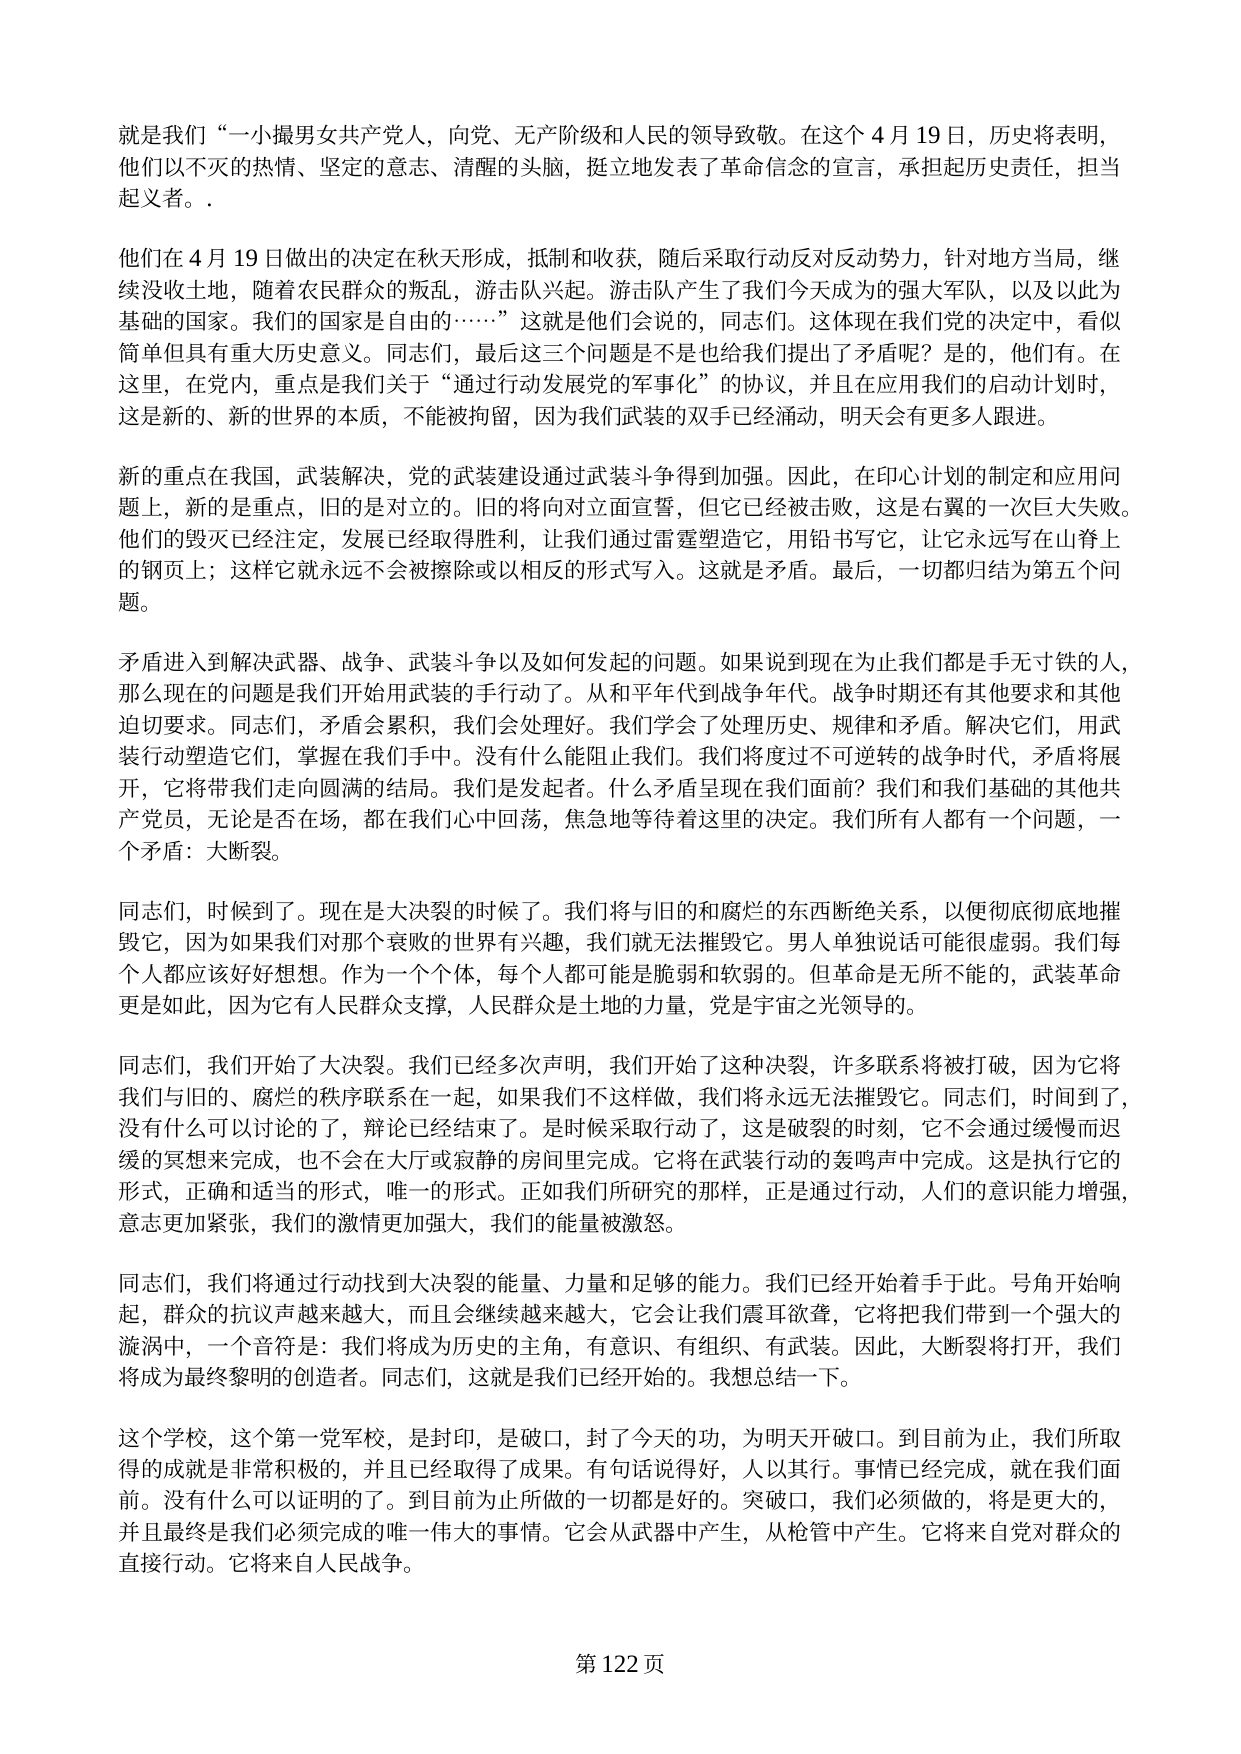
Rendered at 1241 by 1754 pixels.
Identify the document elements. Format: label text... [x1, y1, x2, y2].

text 同志们，我们将通过行动找到大决裂的能量、力量和足够的能力。我们已经开始着手于此。号角开始响起，群众的抗议声越来越大，而且会继续越来越大，它会让我们震耳欲聋，它将把我们带到一个强大的漩涡中，一个音符是：我们将成为历史的主角，有意识、有组织、有武装。因此，大断裂将打开，我们将成为最终黎明的创造者。同志们，这就是我们已经开始的。我想总结一下。 [118, 1266, 1122, 1392]
text 他们在4月19日做出的决定在秋天形成，抵制和收获，随后采取行动反对反动势力，针对地方当局，继续没收土地，随着农民群众的叛乱，游击队兴起。游击队产生了我们今天成为的强大军队，以及以此为基础的国家。我们的国家是自由的……”这就是他们会说的，同志们。这体现在我们党的决定中，看似简单但具有重大历史意义。同志们，最后这三个问题是不是也给我们提出了矛盾呢？是的，他们有。在这里，在党内，重点是我们关于“通过行动发展党的军事化”的协议，并且在应用我们的启动计划时，这是新的、新的世界的本质，不能被拘留，因为我们武装的双手已经涌动，明天会有更多人跟进。 [118, 242, 1122, 430]
text 矛盾进入到解决武器、战争、武装斗争以及如何发起的问题。如果说到现在为止我们都是手无寸铁的人，那么现在的问题是我们开始用武装的手行动了。从和平年代到战争年代。战争时期还有其他要求和其他迫切要求。同志们，矛盾会累积，我们会处理好。我们学会了处理历史、规律和矛盾。解决它们，用武装行动塑造它们，掌握在我们手中。没有什么能阻止我们。我们将度过不可逆转的战争时代，矛盾将展开，它将带我们走向圆满的结局。我们是发起者。什么矛盾呈现在我们面前？我们和我们基础的其他共产党员，无论是否在场，都在我们心中回荡，焦急地等待着这里的决定。我们所有人都有一个问题，一个矛盾：大断裂。 [118, 645, 1122, 865]
text 同志们，时候到了。现在是大决裂的时候了。我们将与旧的和腐烂的东西断绝关系，以便彻底彻底地摧毁它，因为如果我们对那个衰败的世界有兴趣，我们就无法摧毁它。男人单独说话可能很虚弱。我们每个人都应该好好想想。作为一个个体，每个人都可能是脆弱和软弱的。但革命是无所不能的，武装革命更是如此，因为它有人民群众支撑，人民群众是土地的力量，党是宇宙之光领导的。 [118, 894, 1122, 1020]
text 同志们，我们开始了大决裂。我们已经多次声明，我们开始了这种决裂，许多联系将被打破，因为它将我们与旧的、腐烂的秩序联系在一起，如果我们不这样做，我们将永远无法摧毁它。同志们，时间到了，没有什么可以讨论的了，辩论已经结束了。是时候采取行动了，这是破裂的时刻，它不会通过缓慢而迟缓的冥想来完成，也不会在大厅或寂静的房间里完成。它将在武装行动的轰鸣声中完成。这是执行它的形式，正确和适当的形式，唯一的形式。正如我们所研究的那样，正是通过行动，人们的意识能力增强，意志更加紧张，我们的激情更加强大，我们的能量被激怒。 [118, 1049, 1122, 1237]
text 这个学校，这个第一党军校，是封印，是破口，封了今天的功，为明天开破口。到目前为止，我们所取得的成就是非常积极的，并且已经取得了成果。有句话说得好，人以其行。事情已经完成，就在我们面前。没有什么可以证明的了。到目前为止所做的一切都是好的。突破口，我们必须做的，将是更大的，并且最终是我们必须完成的唯一伟大的事情。它会从武器中产生，从枪管中产生。它将来自党对群众的直接行动。它将来自人民战争。 [118, 1421, 1122, 1578]
text 新的重点在我国，武装解决，党的武装建设通过武装斗争得到加强。因此，在印心计划的制定和应用问题上，新的是重点，旧的是对立的。旧的将向对立面宣誓，但它已经被击败，这是右翼的一次巨大失败。他们的毁灭已经注定，发展已经取得胜利，让我们通过雷霆塑造它，用铅书写它，让它永远写在山脊上的钢页上；这样它就永远不会被擦除或以相反的形式写入。这就是矛盾。最后，一切都归结为第五个问题。 [118, 459, 1122, 616]
text 就是我们“一小撮男女共产党人，向党、无产阶级和人民的领导致敬。在这个4月19日，历史将表明，他们以不灭的热情、坚定的意志、清醒的头脑，挺立地发表了革命信念的宣言，承担起历史责任，担当起义者。. [118, 118, 1122, 213]
